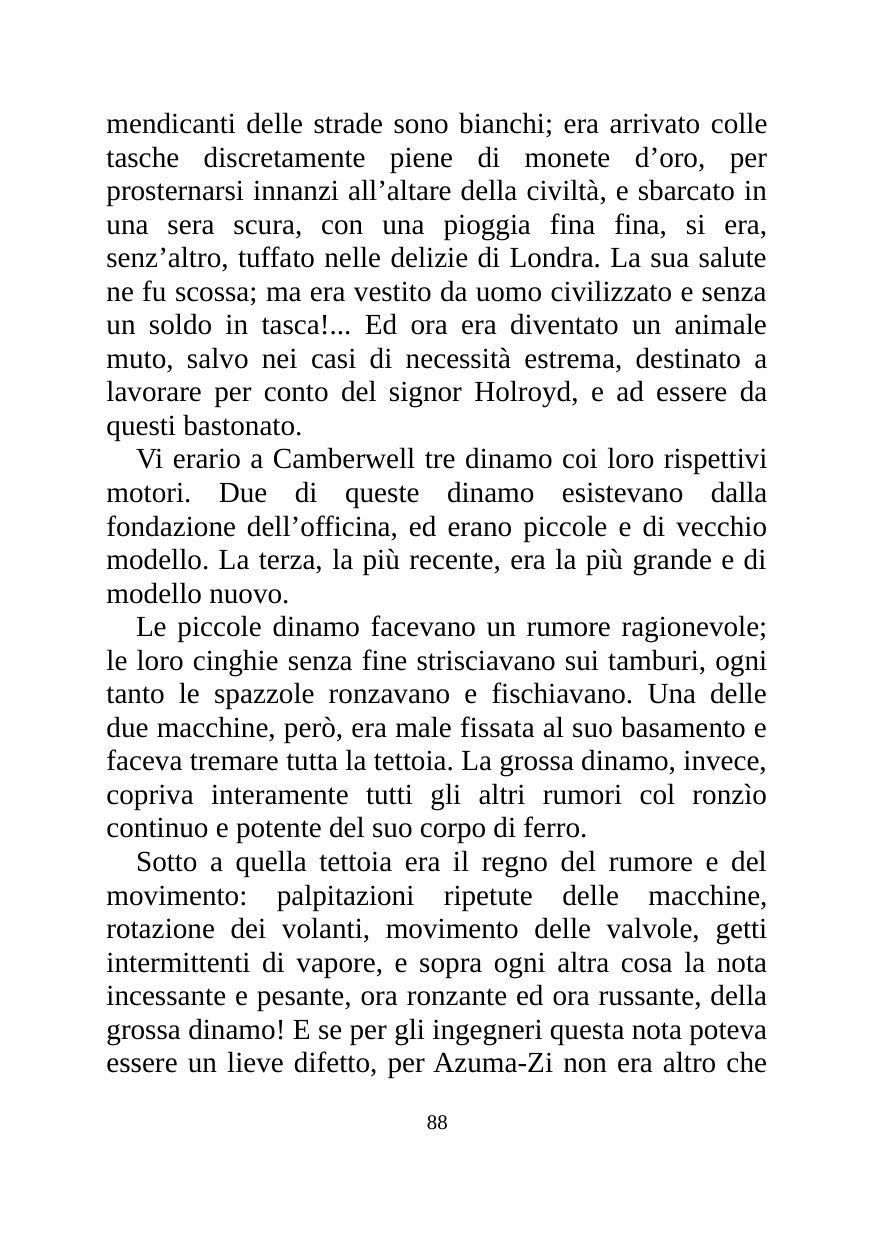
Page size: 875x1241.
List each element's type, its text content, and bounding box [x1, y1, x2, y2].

text Sotto a quella tettoia era il regno del rumore e del movimento: palpitazioni ripetute delle macchine, rotazione dei volanti, movimento delle valvole, getti intermittenti di vapore, e sopra ogni altra cosa la nota incessante e pesante, ora ronzante ed ora russante, della grossa dinamo! E se per gli ingegneri questa nota poteva essere un lieve difetto, per Azuma-Zi non era altro che [106, 844, 768, 1079]
text Le piccole dinamo facevano un rumore ragionevole; le loro cinghie senza fine strisciavano sui tamburi, ogni tanto le spazzole ronzavano e fischiavano. Una delle due macchine, però, era male fissata al suo basamento e faceva tremare tutta la tettoia. La grossa dinamo, invece, copriva interamente tutti gli altri rumori col ronzìo continuo e potente del suo corpo di ferro. [106, 609, 768, 844]
text Vi erario a Camberwell tre dinamo coi loro rispettivi motori. Due di queste dinamo esistevano dalla fondazione dell’officina, ed erano piccole e di vecchio modello. La terza, la più recente, era la più grande e di modello nuovo. [106, 442, 768, 609]
text mendicanti delle strade sono bianchi; era arrivato colle tasche discretamente piene di monete d’oro, per prosternarsi innanzi all’altare della civiltà, e sbarcato in una sera scura, con una pioggia fina fina, si era, senz’altro, tuffato nelle delizie di Londra. La sua salute ne fu scossa; ma era vestito da uomo civilizzato e senza un soldo in tasca!... Ed ora era diventato un animale muto, salvo nei casi di necessità estrema, destinato a lavorare per conto del signor Holroyd, e ad essere da questi bastonato. [106, 106, 768, 442]
